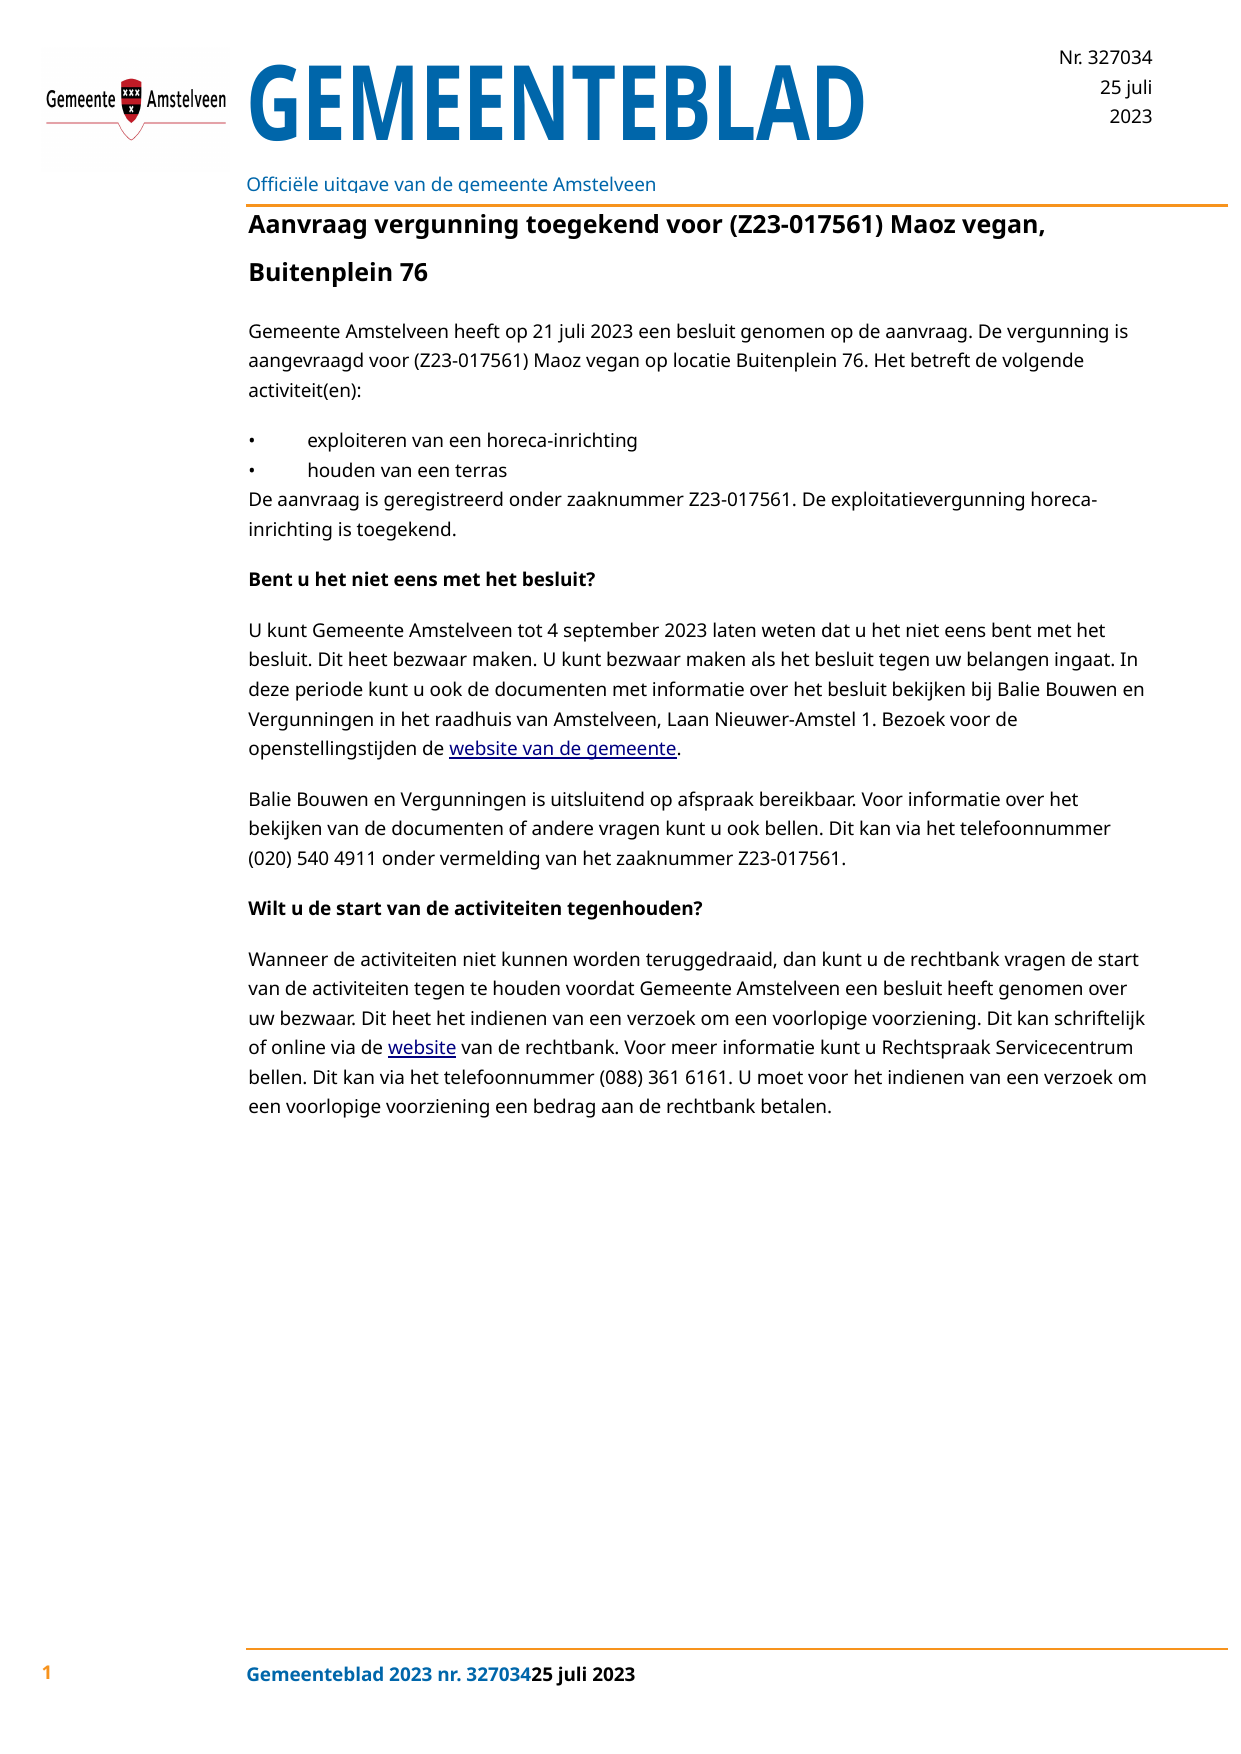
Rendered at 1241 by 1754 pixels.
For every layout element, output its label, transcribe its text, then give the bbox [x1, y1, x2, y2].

text De aanvraag is geregistreerd onder zaaknummer Z23-017561. De exploitatievergunning horeca-inrichting is toegekend. [248, 487, 1152, 542]
text Wilt u de start van de activiteiten tegenhouden? [248, 895, 1152, 921]
text Bent u het niet eens met het besluit? [248, 567, 1152, 592]
text Aanvraag vergunning toegekend voor (Z23-017561) Maoz vegan, Buitenplein 76 [248, 207, 1152, 288]
text Gemeente Amstelveen heeft op 21 juli 2023 een besluit genomen op de aanvraag. De vergunning is aangevraagd voor (Z23-017561) Maoz vegan op locatie Buitenplein 76. Het betreft de volgende activiteit(en): [248, 318, 1152, 403]
list houden van een terras [248, 457, 1152, 483]
picture [41, 47, 231, 172]
list exploiteren van een horeca-inrichting [248, 427, 1152, 453]
text Wanneer de activiteiten niet kunnen worden teruggedraaid, dan kunt u de rechtbank vragen de start van de activiteiten tegen te houden voordat Gemeente Amstelveen een besluit heeft genomen over uw bezwaar. Dit heet het indienen van een verzoek om een voorlopige voorziening. Dit kan schriftelijk of online via de website van de rechtbank. Voor meer informatie kunt u Rechtspraak Servicecentrum bellen. Dit kan via het telefoonnummer (088) 361 6161. U moet voor het indienen van een verzoek om een voorlopige voorziening een bedrag aan de rechtbank betalen. [248, 946, 1152, 1119]
text U kunt Gemeente Amstelveen tot 4 september 2023 laten weten dat u het niet eens bent met het besluit. Dit heet bezwaar maken. U kunt bezwaar maken als het besluit tegen uw belangen ingaat. In deze periode kunt u ook de documenten met informatie over het besluit bekijken bij Balie Bouwen en Vergunningen in het raadhuis van Amstelveen, Laan Nieuwer-Amstel 1. Bezoek voor de openstellingstijden de website van de gemeente. [248, 617, 1152, 761]
text Balie Bouwen en Vergunningen is uitsluitend op afspraak bereikbaar. Voor informatie over het bekijken van de documenten of andere vragen kunt u ook bellen. Dit kan via het telefoonnummer (020) 540 4911 onder vermelding van het zaaknummer Z23-017561. [248, 786, 1152, 871]
